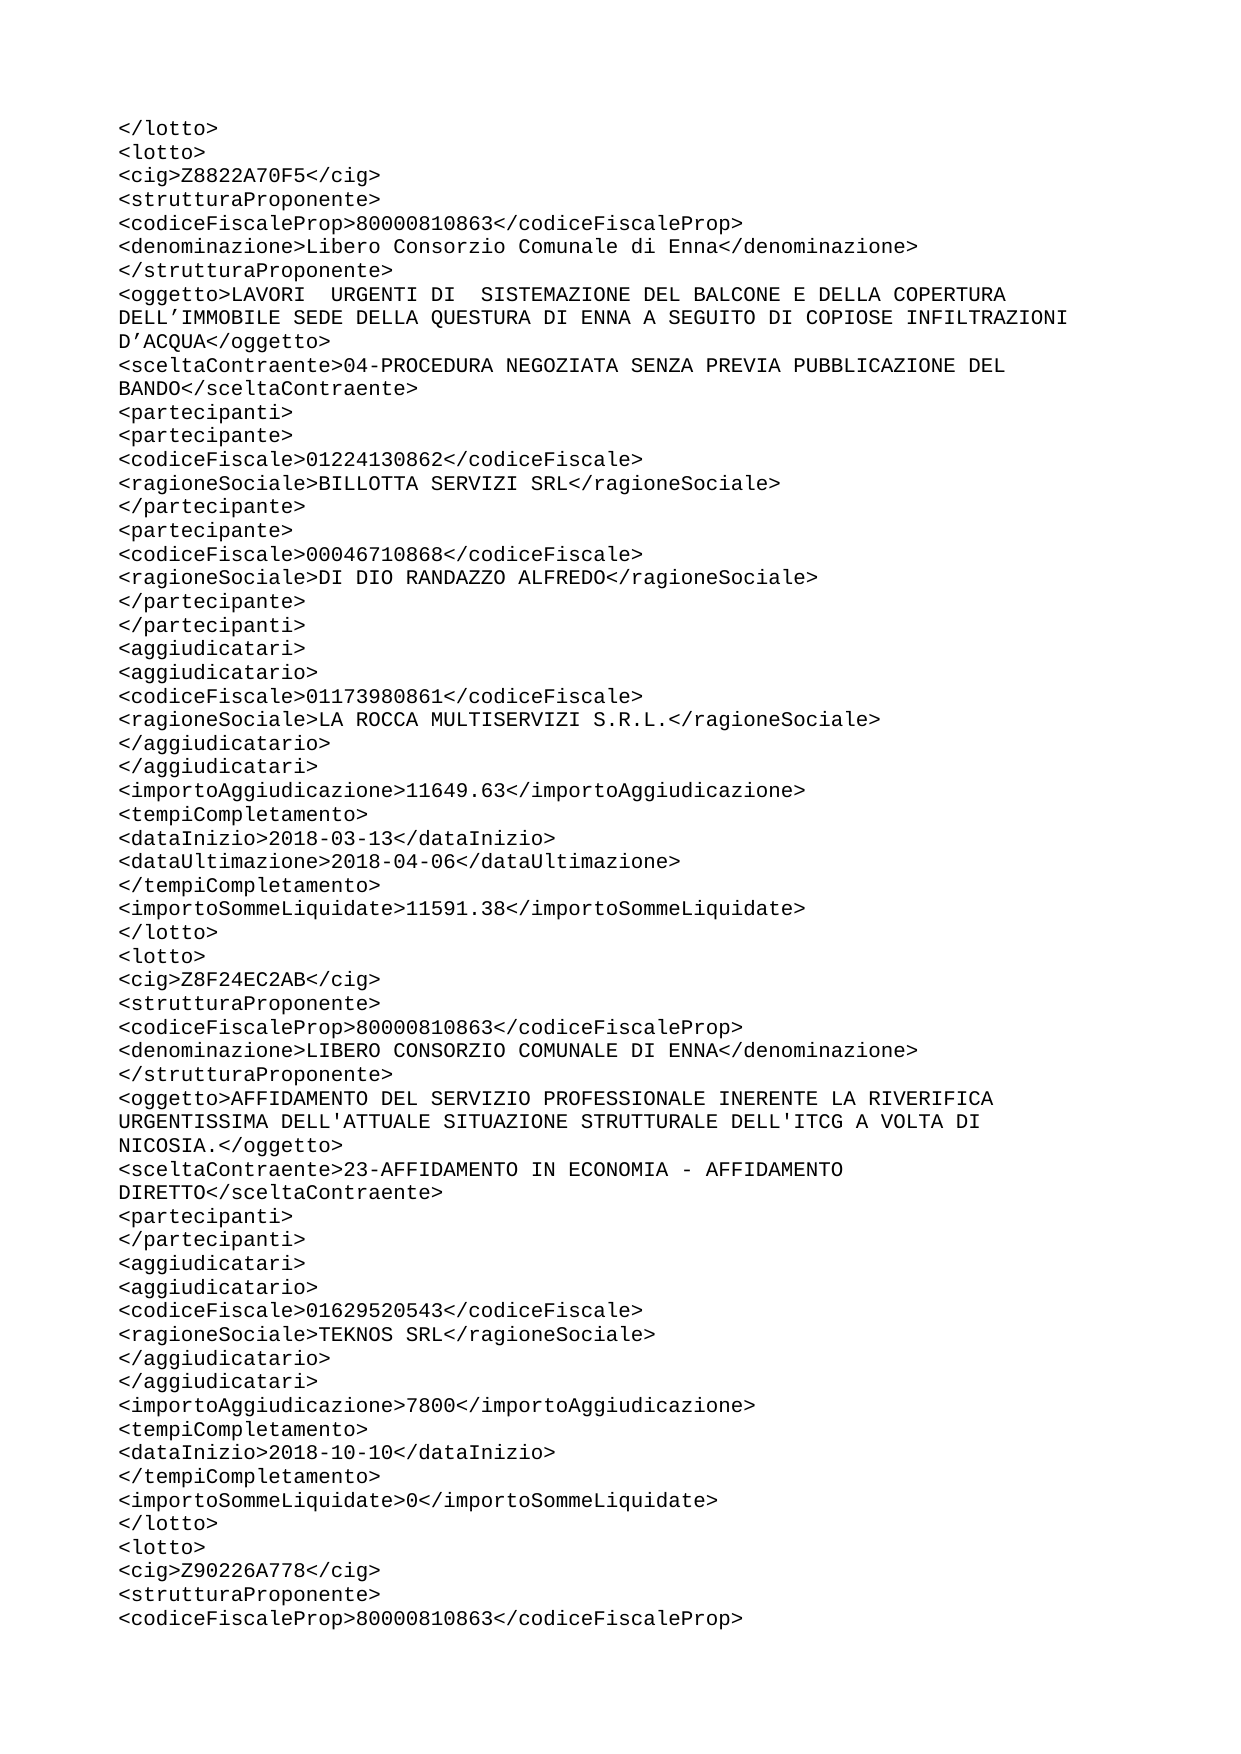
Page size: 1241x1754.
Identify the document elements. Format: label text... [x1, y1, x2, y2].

text <aggiudicatario> [118, 662, 1122, 686]
text <sceltaContraente>04-PROCEDURA NEGOZIATA SENZA PREVIA PUBBLICAZIONE DEL BANDO</sceltaContraente> [118, 354, 1122, 402]
text <strutturaProponente> [118, 1584, 1122, 1608]
text <codiceFiscaleProp>80000810863</codiceFiscaleProp> [118, 213, 1122, 236]
text </aggiudicatari> [118, 757, 1122, 780]
text <cig>Z8822A70F5</cig> [118, 165, 1122, 189]
text <partecipante> [118, 426, 1122, 449]
text <partecipanti> [118, 402, 1122, 426]
text <aggiudicatario> [118, 1277, 1122, 1300]
text <lotto> [118, 1537, 1122, 1561]
text <aggiudicatari> [118, 638, 1122, 662]
text <strutturaProponente> [118, 189, 1122, 213]
text <dataInizio>2018-10-10</dataInizio> [118, 1442, 1122, 1466]
text <dataUltimazione>2018-04-06</dataUltimazione> [118, 851, 1122, 875]
text <sceltaContraente>23-AFFIDAMENTO IN ECONOMIA - AFFIDAMENTO DIRETTO</sceltaContraente> [118, 1158, 1122, 1206]
text </aggiudicatario> [118, 1348, 1122, 1371]
text <lotto> [118, 946, 1122, 969]
text </lotto> [118, 922, 1122, 946]
text </aggiudicatari> [118, 1371, 1122, 1395]
text </tempiCompletamento> [118, 875, 1122, 898]
text <partecipante> [118, 520, 1122, 544]
text </lotto> [118, 1513, 1122, 1537]
text <importoAggiudicazione>7800</importoAggiudicazione> [118, 1395, 1122, 1419]
text </aggiudicatario> [118, 733, 1122, 757]
text <dataInizio>2018-03-13</dataInizio> [118, 827, 1122, 851]
text <ragioneSociale>TEKNOS SRL</ragioneSociale> [118, 1324, 1122, 1348]
text <importoAggiudicazione>11649.63</importoAggiudicazione> [118, 780, 1122, 804]
text </partecipanti> [118, 615, 1122, 638]
text <oggetto>LAVORI URGENTI DI SISTEMAZIONE DEL BALCONE E DELLA COPERTURA DELL’IMMOBILE SEDE DELLA QUESTURA DI ENNA A SEGUITO DI COPIOSE INFILTRAZIONI D’ACQUA</oggetto> [118, 284, 1122, 354]
text <codiceFiscaleProp>80000810863</codiceFiscaleProp> [118, 1017, 1122, 1040]
text <cig>Z8F24EC2AB</cig> [118, 969, 1122, 993]
text <denominazione>LIBERO CONSORZIO COMUNALE DI ENNA</denominazione> [118, 1040, 1122, 1064]
text </strutturaProponente> [118, 1064, 1122, 1088]
text <aggiudicatari> [118, 1253, 1122, 1277]
text <ragioneSociale>BILLOTTA SERVIZI SRL</ragioneSociale> [118, 473, 1122, 496]
text <importoSommeLiquidate>11591.38</importoSommeLiquidate> [118, 898, 1122, 922]
text </strutturaProponente> [118, 260, 1122, 284]
text </tempiCompletamento> [118, 1466, 1122, 1489]
text <importoSommeLiquidate>0</importoSommeLiquidate> [118, 1489, 1122, 1513]
text <lotto> [118, 142, 1122, 165]
text <codiceFiscale>01173980861</codiceFiscale> [118, 686, 1122, 709]
text <ragioneSociale>DI DIO RANDAZZO ALFREDO</ragioneSociale> [118, 567, 1122, 591]
text <tempiCompletamento> [118, 804, 1122, 827]
text <partecipanti> [118, 1206, 1122, 1229]
text <codiceFiscale>00046710868</codiceFiscale> [118, 544, 1122, 567]
text </partecipante> [118, 591, 1122, 615]
text <oggetto>AFFIDAMENTO DEL SERVIZIO PROFESSIONALE INERENTE LA RIVERIFICA URGENTISSIMA DELL'ATTUALE SITUAZIONE STRUTTURALE DELL'ITCG A VOLTA DI NICOSIA.</oggetto> [118, 1088, 1122, 1158]
text <denominazione>Libero Consorzio Comunale di Enna</denominazione> [118, 236, 1122, 260]
text </partecipante> [118, 496, 1122, 520]
text <strutturaProponente> [118, 993, 1122, 1017]
text <codiceFiscale>01629520543</codiceFiscale> [118, 1300, 1122, 1324]
text <cig>Z90226A778</cig> [118, 1561, 1122, 1584]
text <codiceFiscaleProp>80000810863</codiceFiscaleProp> [118, 1608, 1122, 1631]
text </lotto> [118, 118, 1122, 142]
text <tempiCompletamento> [118, 1419, 1122, 1442]
text </partecipanti> [118, 1229, 1122, 1253]
text <ragioneSociale>LA ROCCA MULTISERVIZI S.R.L.</ragioneSociale> [118, 709, 1122, 733]
text <codiceFiscale>01224130862</codiceFiscale> [118, 449, 1122, 473]
